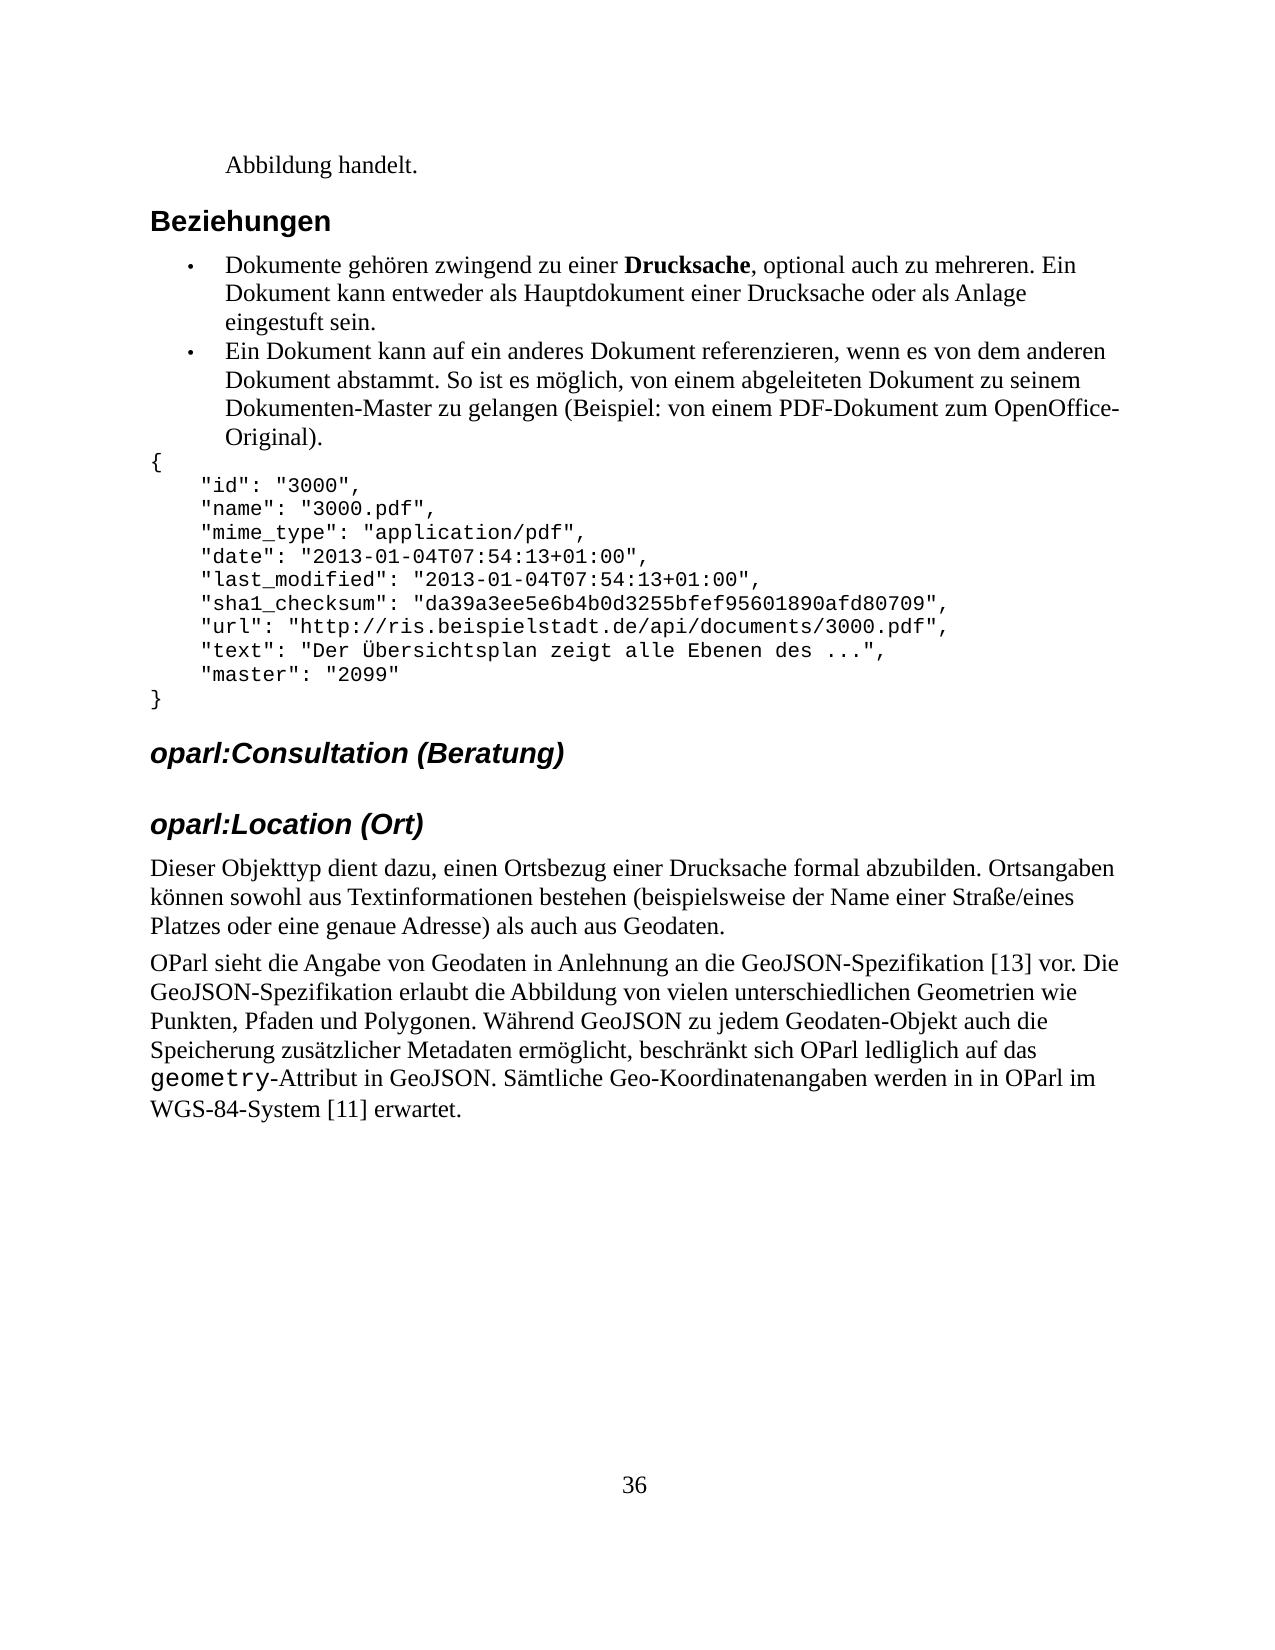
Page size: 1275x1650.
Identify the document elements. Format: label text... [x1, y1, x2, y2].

text "mime_type": "application/pdf", [150, 522, 1125, 546]
text Dieser Objekttyp dient dazu, einen Ortsbezug einer Drucksache formal abzubilden. Ortsangaben können sowohl aus Textinformationen bestehen (beispielsweise der Name einer Straße/eines Platzes oder eine genaue Adresse) als auch aus Geodaten. [150, 853, 1125, 939]
text "master": "2099" [150, 664, 1125, 687]
subtitle Beziehungen [150, 204, 1125, 237]
text OParl sieht die Angabe von Geodaten in Anlehnung an die GeoJSON-Spezifikation [13] vor. Die GeoJSON-Spezifikation erlaubt die Abbildung von vielen unterschiedlichen Geometrien wie Punkten, Pfaden und Polygonen. Während GeoJSON zu jedem Geodaten-Objekt auch die Speicherung zusätzlicher Metadaten ermöglicht, beschränkt sich OParl ledliglich auf das geometry-Attribut in GeoJSON. Sämtliche Geo-Koordinatenangaben werden in in OParl im WGS-84-System [11] erwartet. [150, 948, 1125, 1123]
subtitle oparl:Location (Ort) [150, 807, 1125, 841]
text { [150, 451, 1125, 475]
text "last_modified": "2013-01-04T07:54:13+01:00", [150, 569, 1125, 593]
list Ein Dokument kann auf ein anderes Dokument referenzieren, wenn es von dem anderen Dokument abstammt. So ist es möglich, von einem abgeleiteten Dokument zu seinem Dokumenten-Master zu gelangen (Beispiel: von einem PDF-Dokument zum OpenOffice-Original). [187, 336, 1125, 451]
subtitle oparl:Consultation (Beratung) [150, 736, 1125, 770]
text "name": "3000.pdf", [150, 498, 1125, 522]
list Dokumente gehören zwingend zu einer Drucksache, optional auch zu mehreren. Ein Dokument kann entweder als Hauptdokument einer Drucksache oder als Anlage eingestuft sein. [187, 250, 1125, 336]
text "sha1_checksum": "da39a3ee5e6b4b0d3255bfef95601890afd80709", [150, 593, 1125, 617]
text "date": "2013-01-04T07:54:13+01:00", [150, 546, 1125, 569]
text } [150, 687, 1125, 711]
text Abbildung handelt. [225, 150, 1125, 179]
text "text": "Der Übersichtsplan zeigt alle Ebenen des ...", [150, 640, 1125, 664]
text "url": "http://ris.beispielstadt.de/api/documents/3000.pdf", [150, 617, 1125, 640]
text "id": "3000", [150, 475, 1125, 498]
